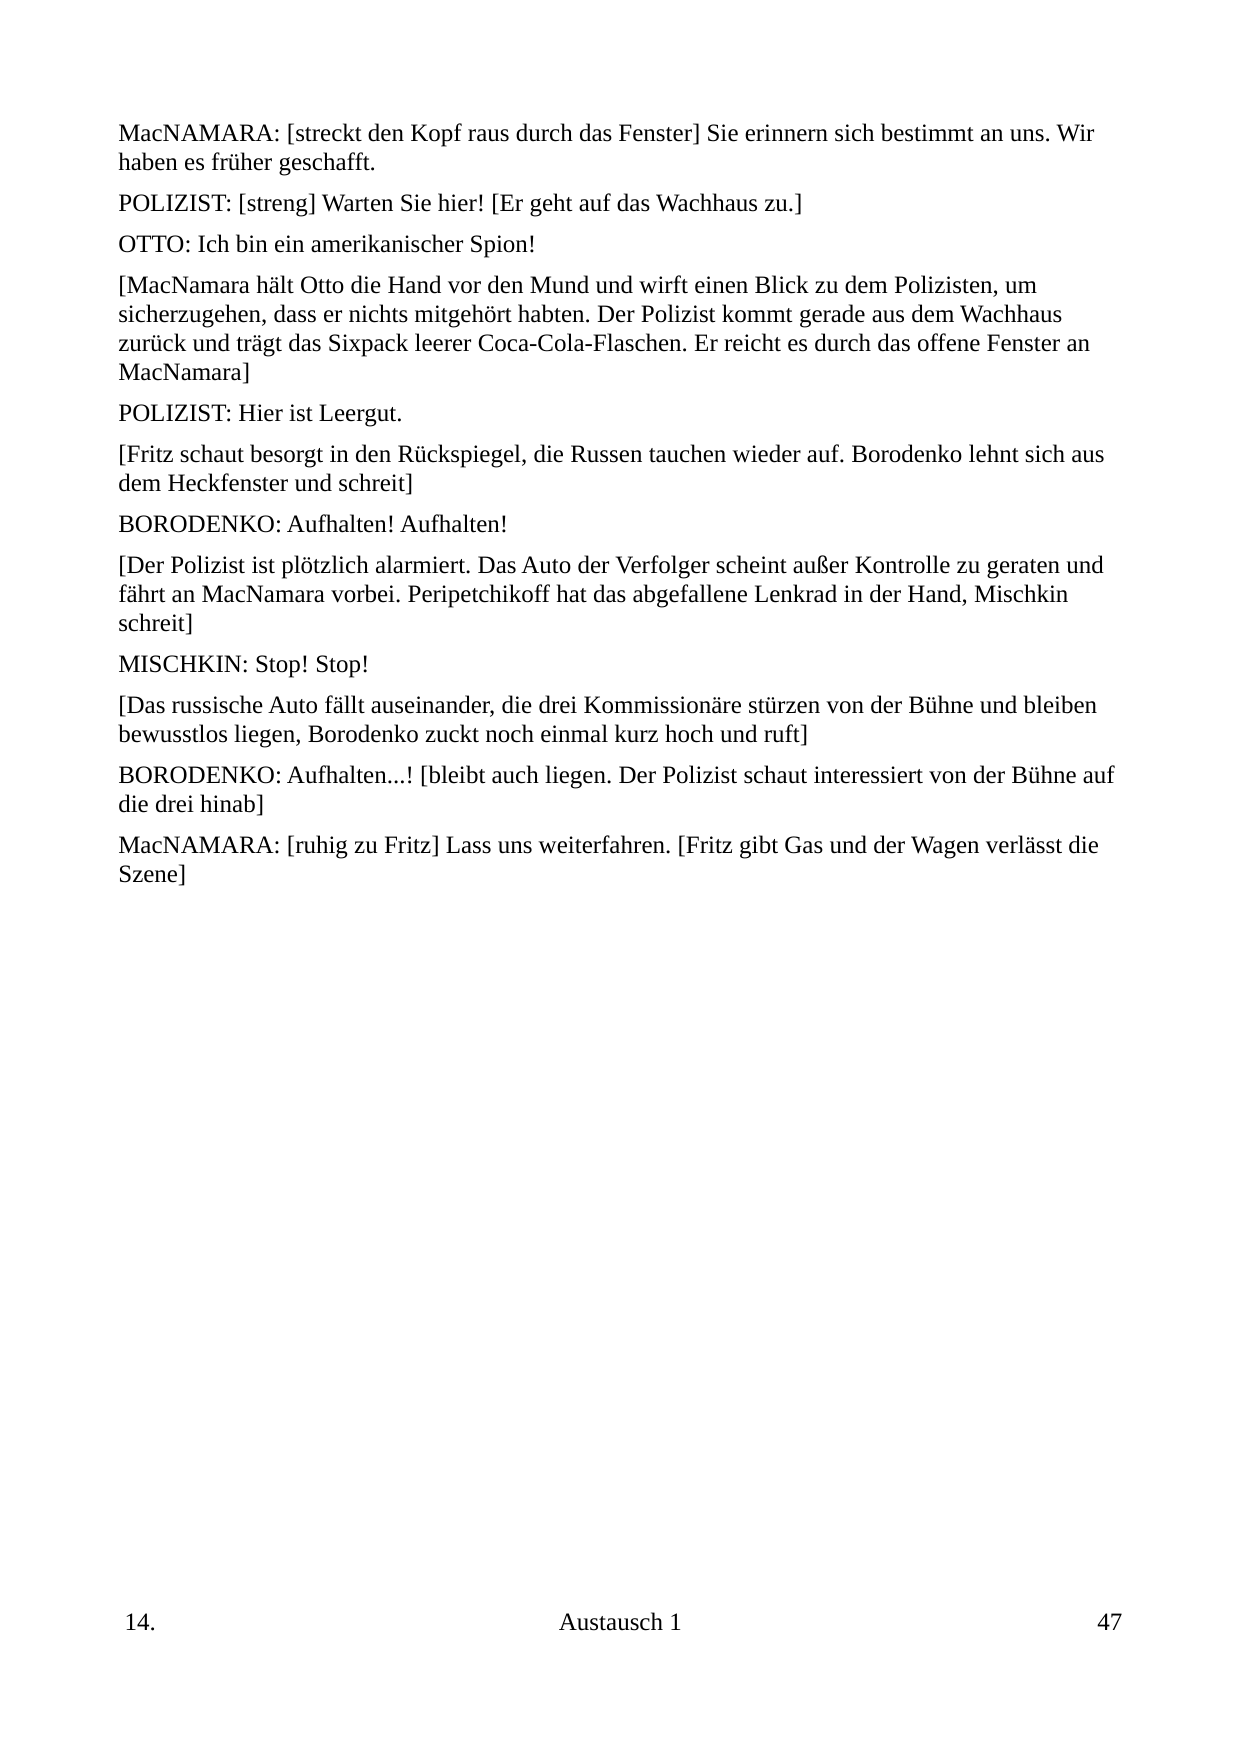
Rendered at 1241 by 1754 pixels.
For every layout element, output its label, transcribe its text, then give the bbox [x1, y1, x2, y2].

text POLIZIST: [streng] Warten Sie hier! [Er geht auf das Wachhaus zu.] [118, 188, 1122, 217]
text [MacNamara hält Otto die Hand vor den Mund und wirft einen Blick zu dem Polizisten, um sicherzugehen, dass er nichts mitgehört habten. Der Polizist kommt gerade aus dem Wachhaus zurück und trägt das Sixpack leerer Coca-Cola-Flaschen. Er reicht es durch das offene Fenster an MacNamara] [118, 271, 1122, 386]
text MacNAMARA: [streckt den Kopf raus durch das Fenster] Sie erinnern sich bestimmt an uns. Wir haben es früher geschafft. [118, 118, 1122, 176]
text MISCHKIN: Stop! Stop! [118, 649, 1122, 678]
text OTTO: Ich bin ein amerikanischer Spion! [118, 229, 1122, 258]
text POLIZIST: Hier ist Leergut. [118, 398, 1122, 427]
text MacNAMARA: [ruhig zu Fritz] Lass uns weiterfahren. [Fritz gibt Gas und der Wagen verlässt die Szene] [118, 831, 1122, 888]
text [Das russische Auto fällt auseinander, die drei Kommissionäre stürzen von der Bühne und bleiben bewusstlos liegen, Borodenko zuckt noch einmal kurz hoch und ruft] [118, 691, 1122, 748]
text [Fritz schaut besorgt in den Rückspiegel, die Russen tauchen wieder auf. Borodenko lehnt sich aus dem Heckfenster und schreit] [118, 439, 1122, 497]
text [Der Polizist ist plötzlich alarmiert. Das Auto der Verfolger scheint außer Kontrolle zu geraten und fährt an MacNamara vorbei. Peripetchikoff hat das abgefallene Lenkrad in der Hand, Mischkin schreit] [118, 551, 1122, 637]
text BORODENKO: Aufhalten...! [bleibt auch liegen. Der Polizist schaut interessiert von der Bühne auf die drei hinab] [118, 761, 1122, 818]
text BORODENKO: Aufhalten! Aufhalten! [118, 509, 1122, 538]
